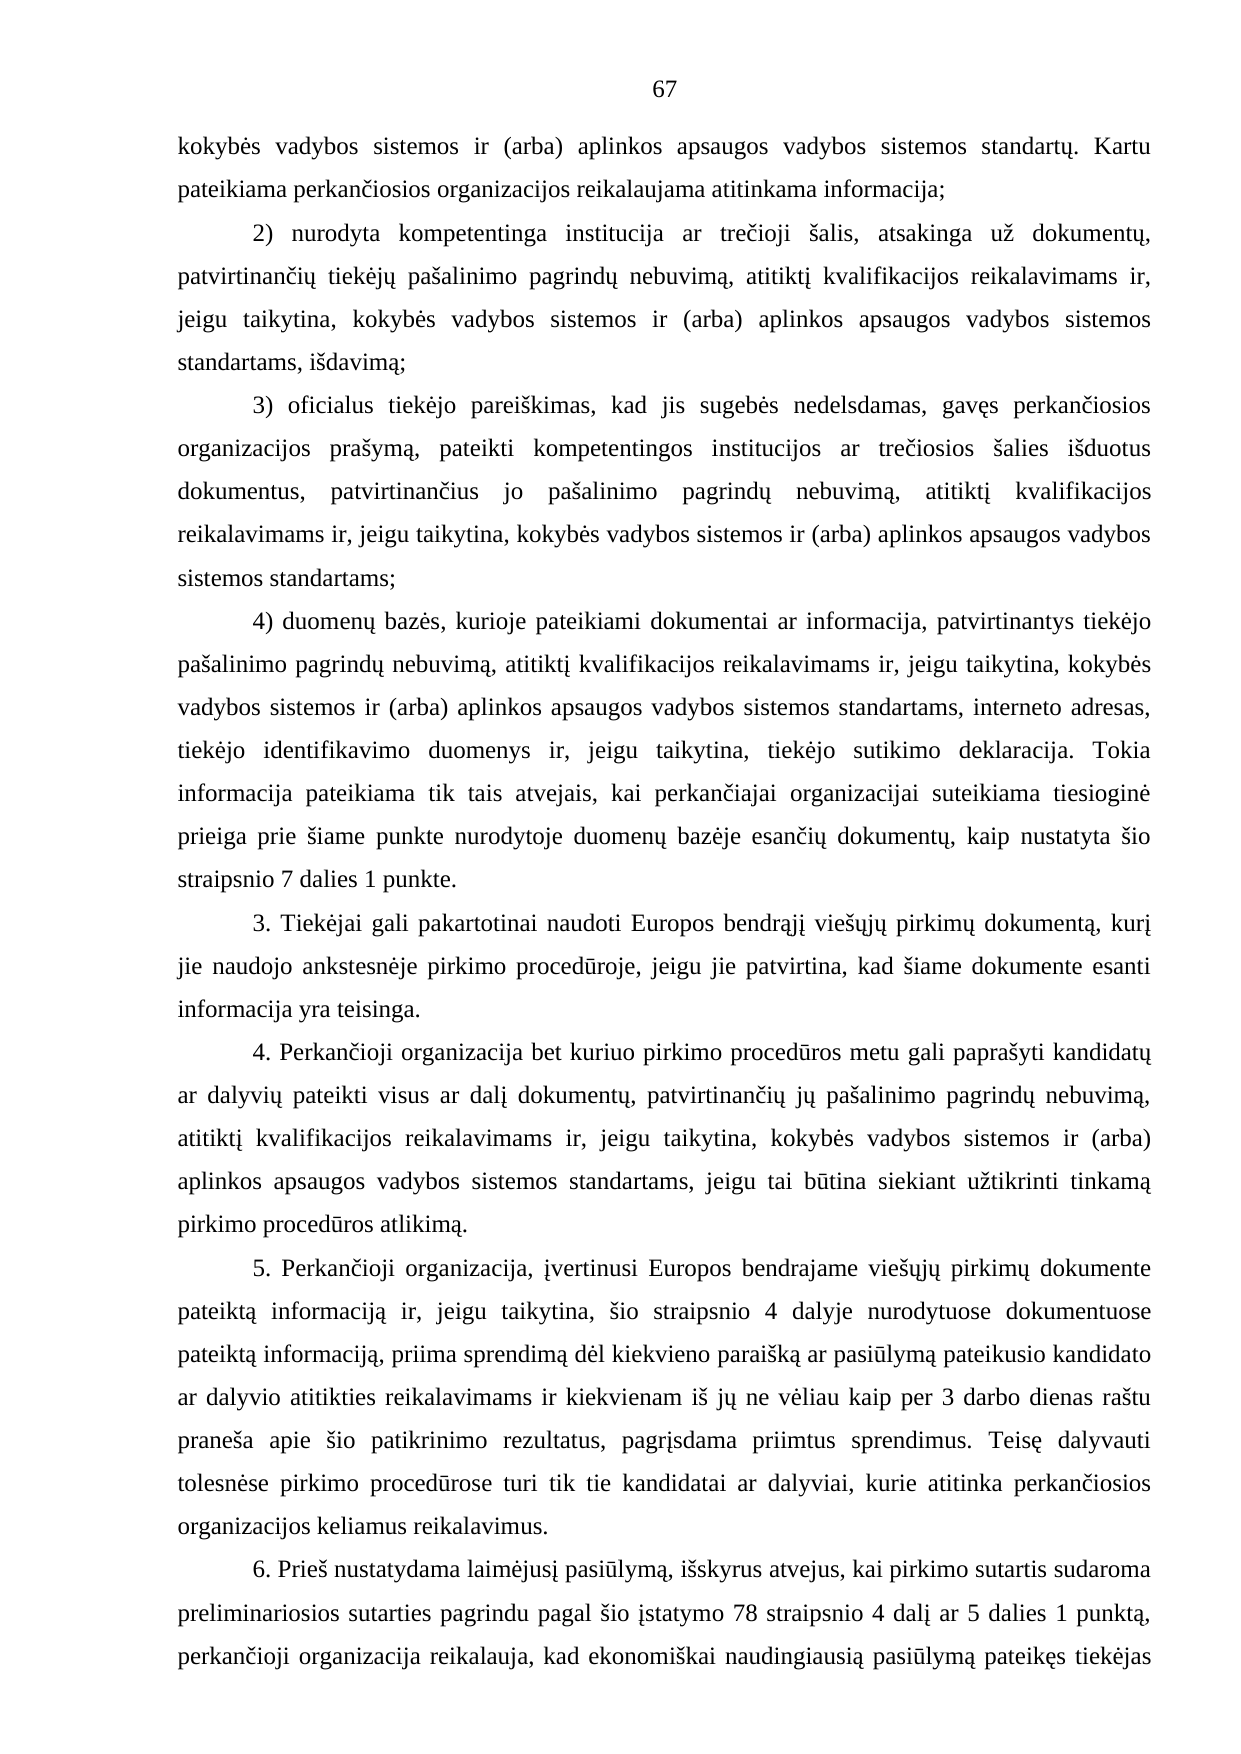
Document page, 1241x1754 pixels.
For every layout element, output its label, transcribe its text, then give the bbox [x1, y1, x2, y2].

text 6. Prieš nustatydama laimėjusį pasiūlymą, išskyrus atvejus, kai pirkimo sutartis sudaroma preliminariosios sutarties pagrindu pagal šio įstatymo 78 straipsnio 4 dalį ar 5 dalies 1 punktą, perkančioji organizacija reikalauja, kad ekonomiškai naudingiausią pasiūlymą pateikęs tiekėjas [177, 1554, 1152, 1669]
text 4. Perkančioji organizacija bet kuriuo pirkimo procedūros metu gali paprašyti kandidatų ar dalyvių pateikti visus ar dalį dokumentų, patvirtinančių jų pašalinimo pagrindų nebuvimą, atitiktį kvalifikacijos reikalavimams ir, jeigu taikytina, kokybės vadybos sistemos ir (arba) aplinkos apsaugos vadybos sistemos standartams, jeigu tai būtina siekiant užtikrinti tinkamą pirkimo procedūros atlikimą. [177, 1037, 1152, 1238]
text 5. Perkančioji organizacija, įvertinusi Europos bendrajame viešųjų pirkimų dokumente pateiktą informaciją ir, jeigu taikytina, šio straipsnio 4 dalyje nurodytuose dokumentuose pateiktą informaciją, priima sprendimą dėl kiekvieno paraišką ar pasiūlymą pateikusio kandidato ar dalyvio atitikties reikalavimams ir kiekvienam iš jų ne vėliau kaip per 3 darbo dienas raštu praneša apie šio patikrinimo rezultatus, pagrįsdama priimtus sprendimus. Teisę dalyvauti tolesnėse pirkimo procedūrose turi tik tie kandidatai ar dalyviai, kurie atitinka perkančiosios organizacijos keliamus reikalavimus. [177, 1253, 1152, 1540]
text 2) nurodyta kompetentinga institucija ar trečioji šalis, atsakinga už dokumentų, patvirtinančių tiekėjų pašalinimo pagrindų nebuvimą, atitiktį kvalifikacijos reikalavimams ir, jeigu taikytina, kokybės vadybos sistemos ir (arba) aplinkos apsaugos vadybos sistemos standartams, išdavimą; [177, 218, 1152, 376]
text 4) duomenų bazės, kurioje pateikiami dokumentai ar informacija, patvirtinantys tiekėjo pašalinimo pagrindų nebuvimą, atitiktį kvalifikacijos reikalavimams ir, jeigu taikytina, kokybės vadybos sistemos ir (arba) aplinkos apsaugos vadybos sistemos standartams, interneto adresas, tiekėjo identifikavimo duomenys ir, jeigu taikytina, tiekėjo sutikimo deklaracija. Tokia informacija pateikiama tik tais atvejais, kai perkančiajai organizacijai suteikiama tiesioginė prieiga prie šiame punkte nurodytoje duomenų bazėje esančių dokumentų, kaip nustatyta šio straipsnio 7 dalies 1 punkte. [177, 606, 1152, 893]
text 3) oficialus tiekėjo pareiškimas, kad jis sugebės nedelsdamas, gavęs perkančiosios organizacijos prašymą, pateikti kompetentingos institucijos ar trečiosios šalies išduotus dokumentus, patvirtinančius jo pašalinimo pagrindų nebuvimą, atitiktį kvalifikacijos reikalavimams ir, jeigu taikytina, kokybės vadybos sistemos ir (arba) aplinkos apsaugos vadybos sistemos standartams; [177, 390, 1152, 591]
text 3. Tiekėjai gali pakartotinai naudoti Europos bendrąjį viešųjų pirkimų dokumentą, kurį jie naudojo ankstesnėje pirkimo procedūroje, jeigu jie patvirtina, kad šiame dokumente esanti informacija yra teisinga. [177, 908, 1152, 1023]
text kokybės vadybos sistemos ir (arba) aplinkos apsaugos vadybos sistemos standartų. Kartu pateikiama perkančiosios organizacijos reikalaujama atitinkama informacija; [177, 131, 1152, 203]
